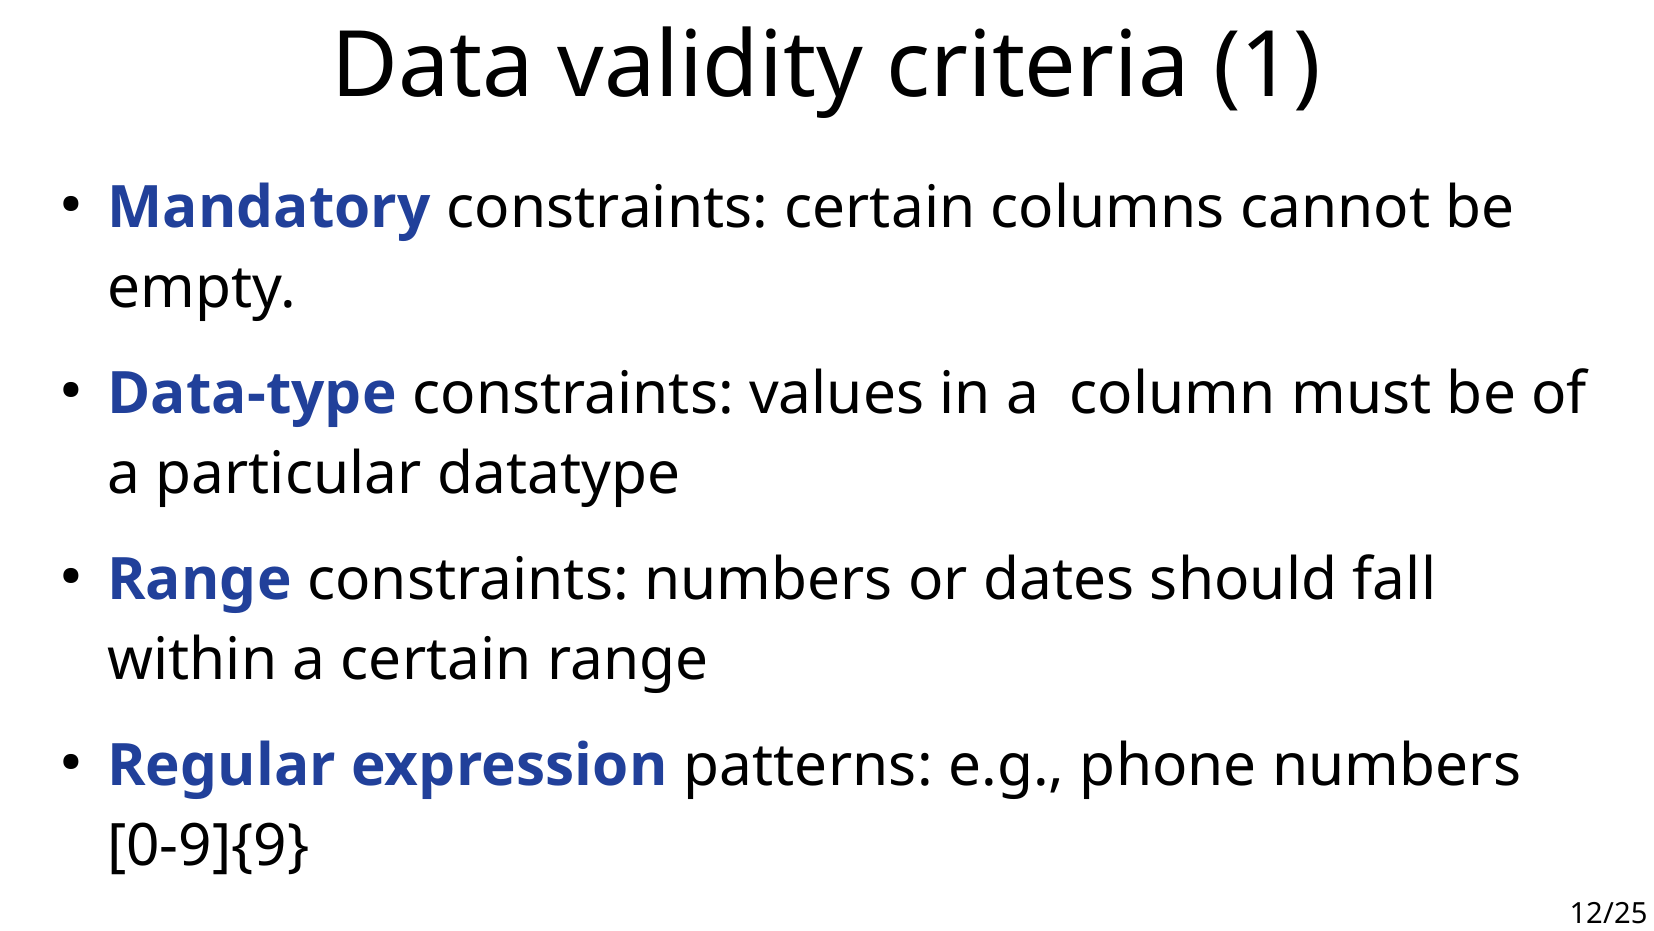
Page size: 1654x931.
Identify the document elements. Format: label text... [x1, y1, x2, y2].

list Mandatory constraints: certain columns cannot be empty. Data-type constraints: values in a column must be of a particular datatype Range constraints: numbers or dates should fall within a certain range Regular expression patterns: e.g., phone numbers [0-9]{9} [45, 165, 1606, 886]
title Data validity criteria (1) [82, 1, 1571, 121]
